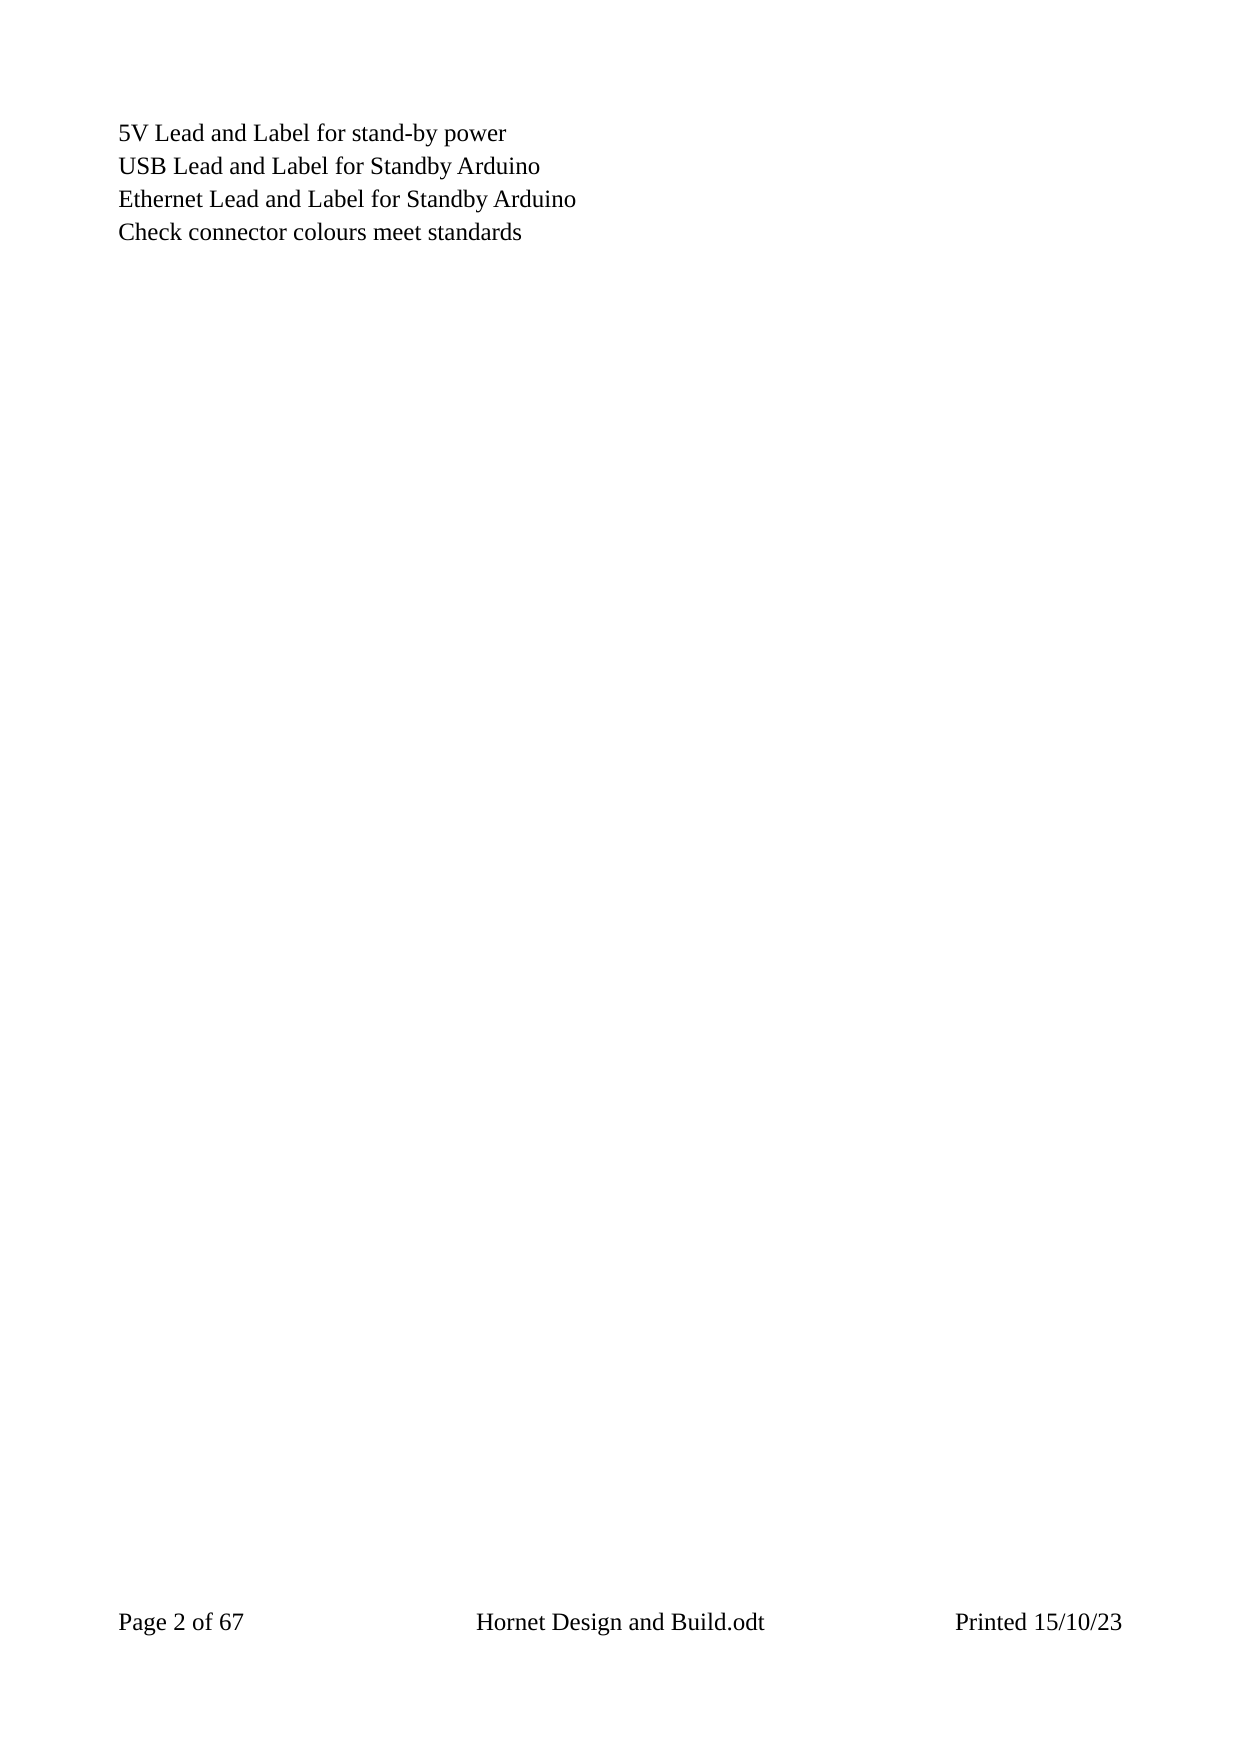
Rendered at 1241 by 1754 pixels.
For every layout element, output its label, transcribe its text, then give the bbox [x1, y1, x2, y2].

text USB Lead and Label for Standby Arduino [118, 151, 1122, 180]
text Ethernet Lead and Label for Standby Arduino [118, 184, 1122, 213]
text Check connector colours meet standards [118, 217, 1122, 246]
text 5V Lead and Label for stand-by power [118, 118, 1122, 147]
